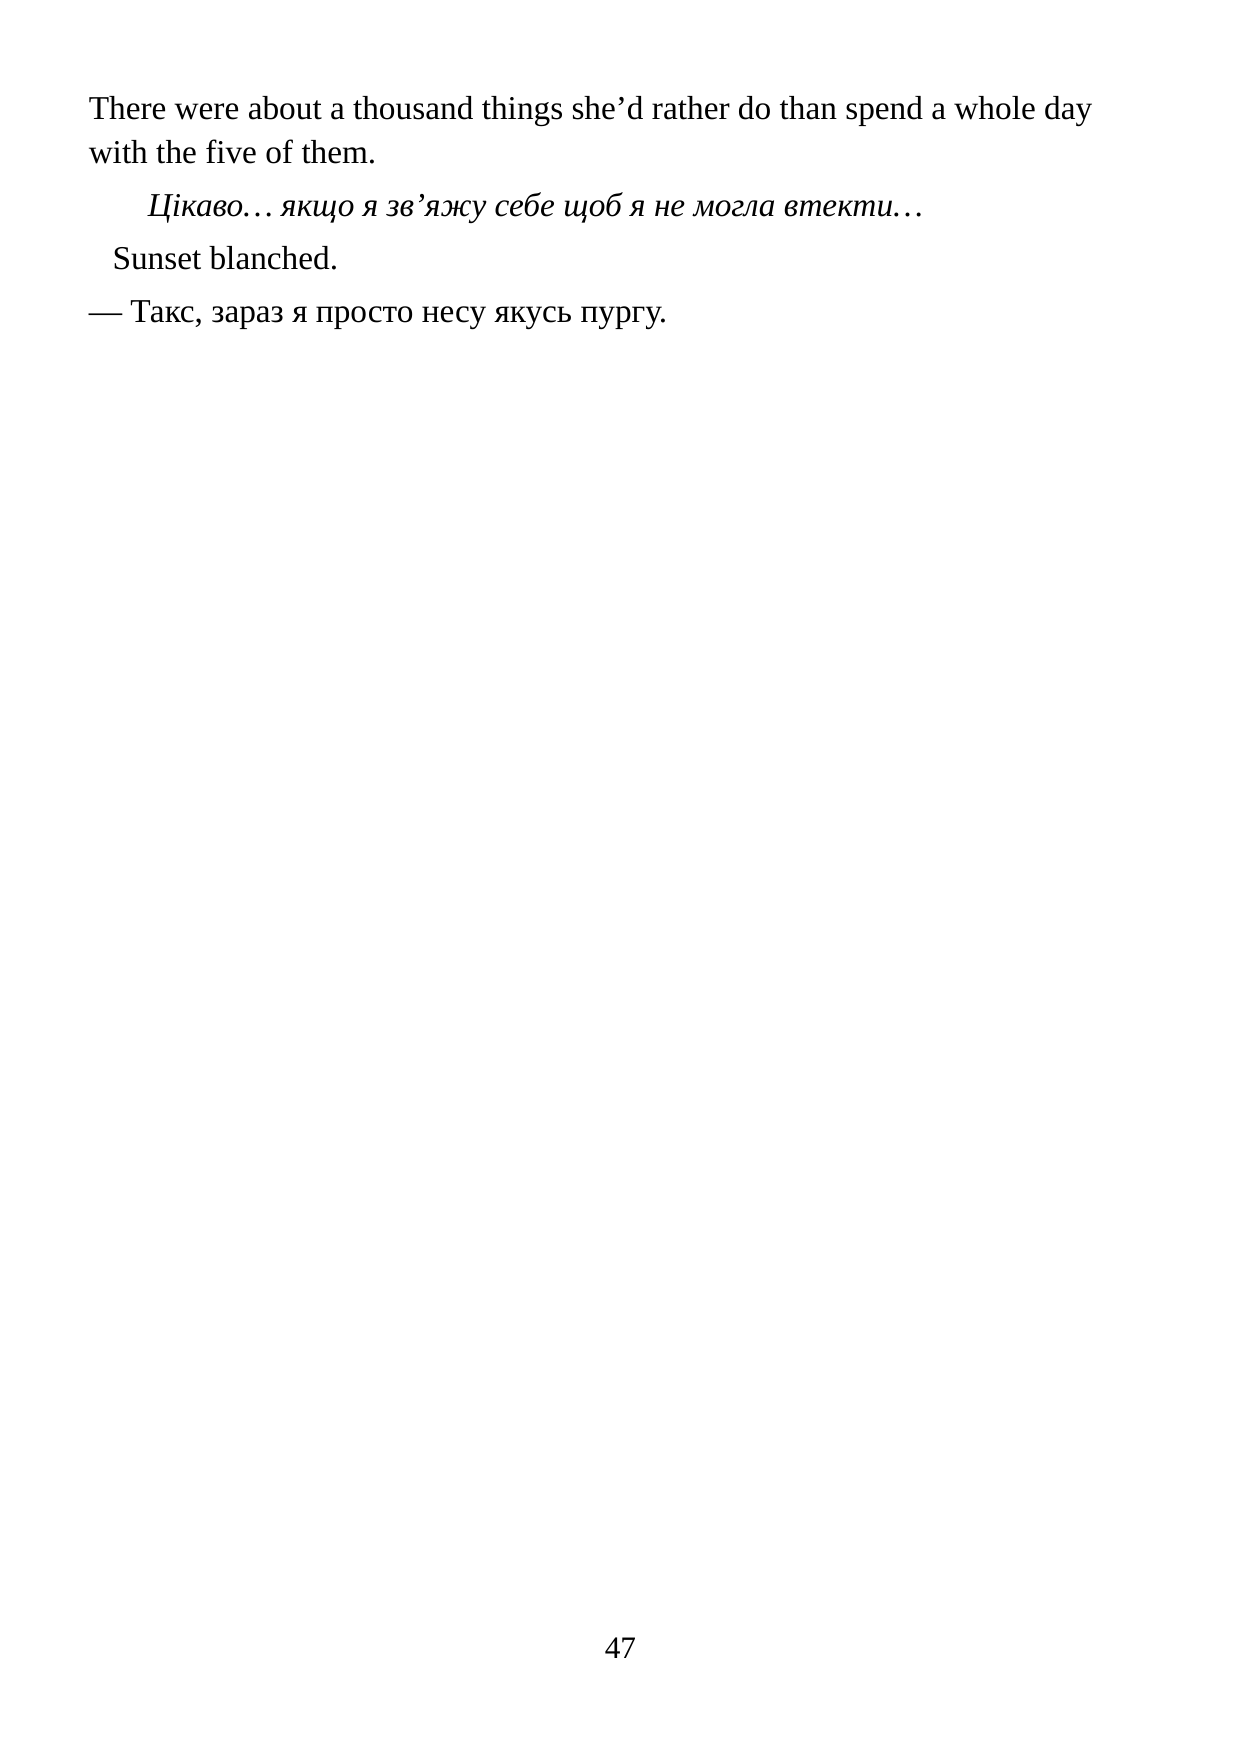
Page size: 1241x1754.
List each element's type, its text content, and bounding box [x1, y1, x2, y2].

text Цікаво… якщо я зв’яжу себе щоб я не могла втекти… [88, 186, 1152, 224]
text Sunset blanched. [88, 238, 1152, 277]
text — Такс, зараз я просто несу якусь пургу. [88, 291, 1152, 330]
text There were about a thousand things she’d rather do than spend a whole day with the five of them. [88, 88, 1152, 171]
